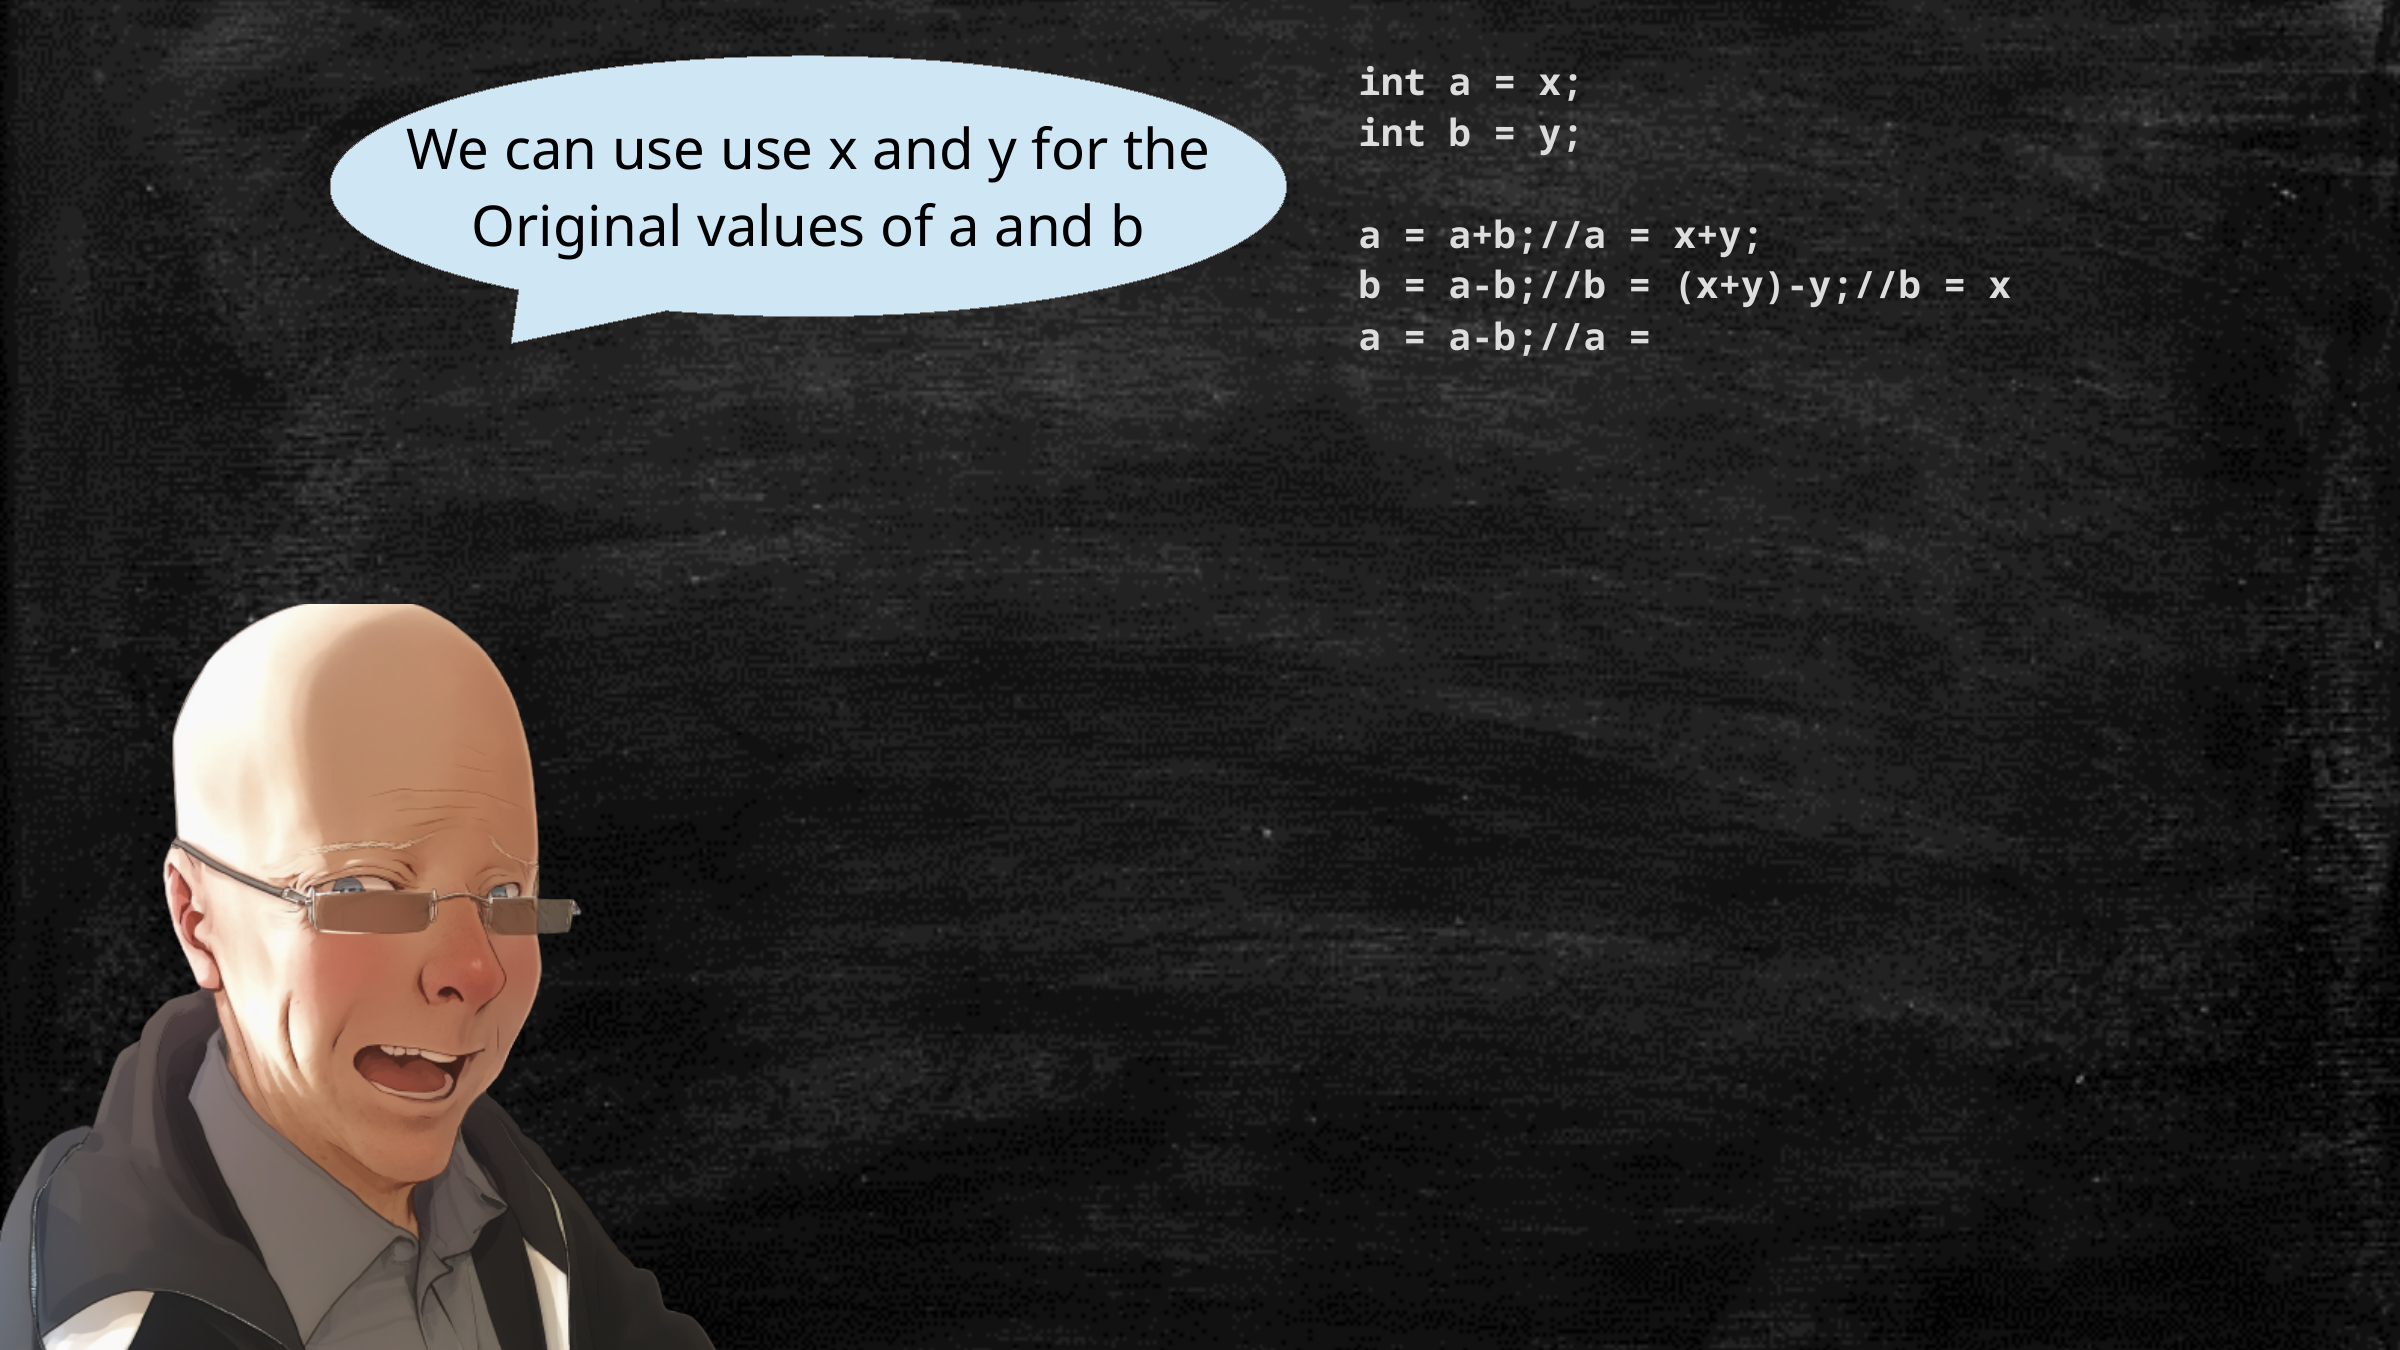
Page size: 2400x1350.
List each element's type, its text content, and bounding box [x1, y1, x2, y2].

picture [0, 0, 2400, 1350]
text_box int a = x; int b = y; a = a+b;//a = x+y; b = a-b;//b = (x+y)-y;//b = x a = a-b;//a = [1343, 47, 2400, 1035]
text_box We can use use x and y for the Original values of a and b [330, 55, 1287, 344]
